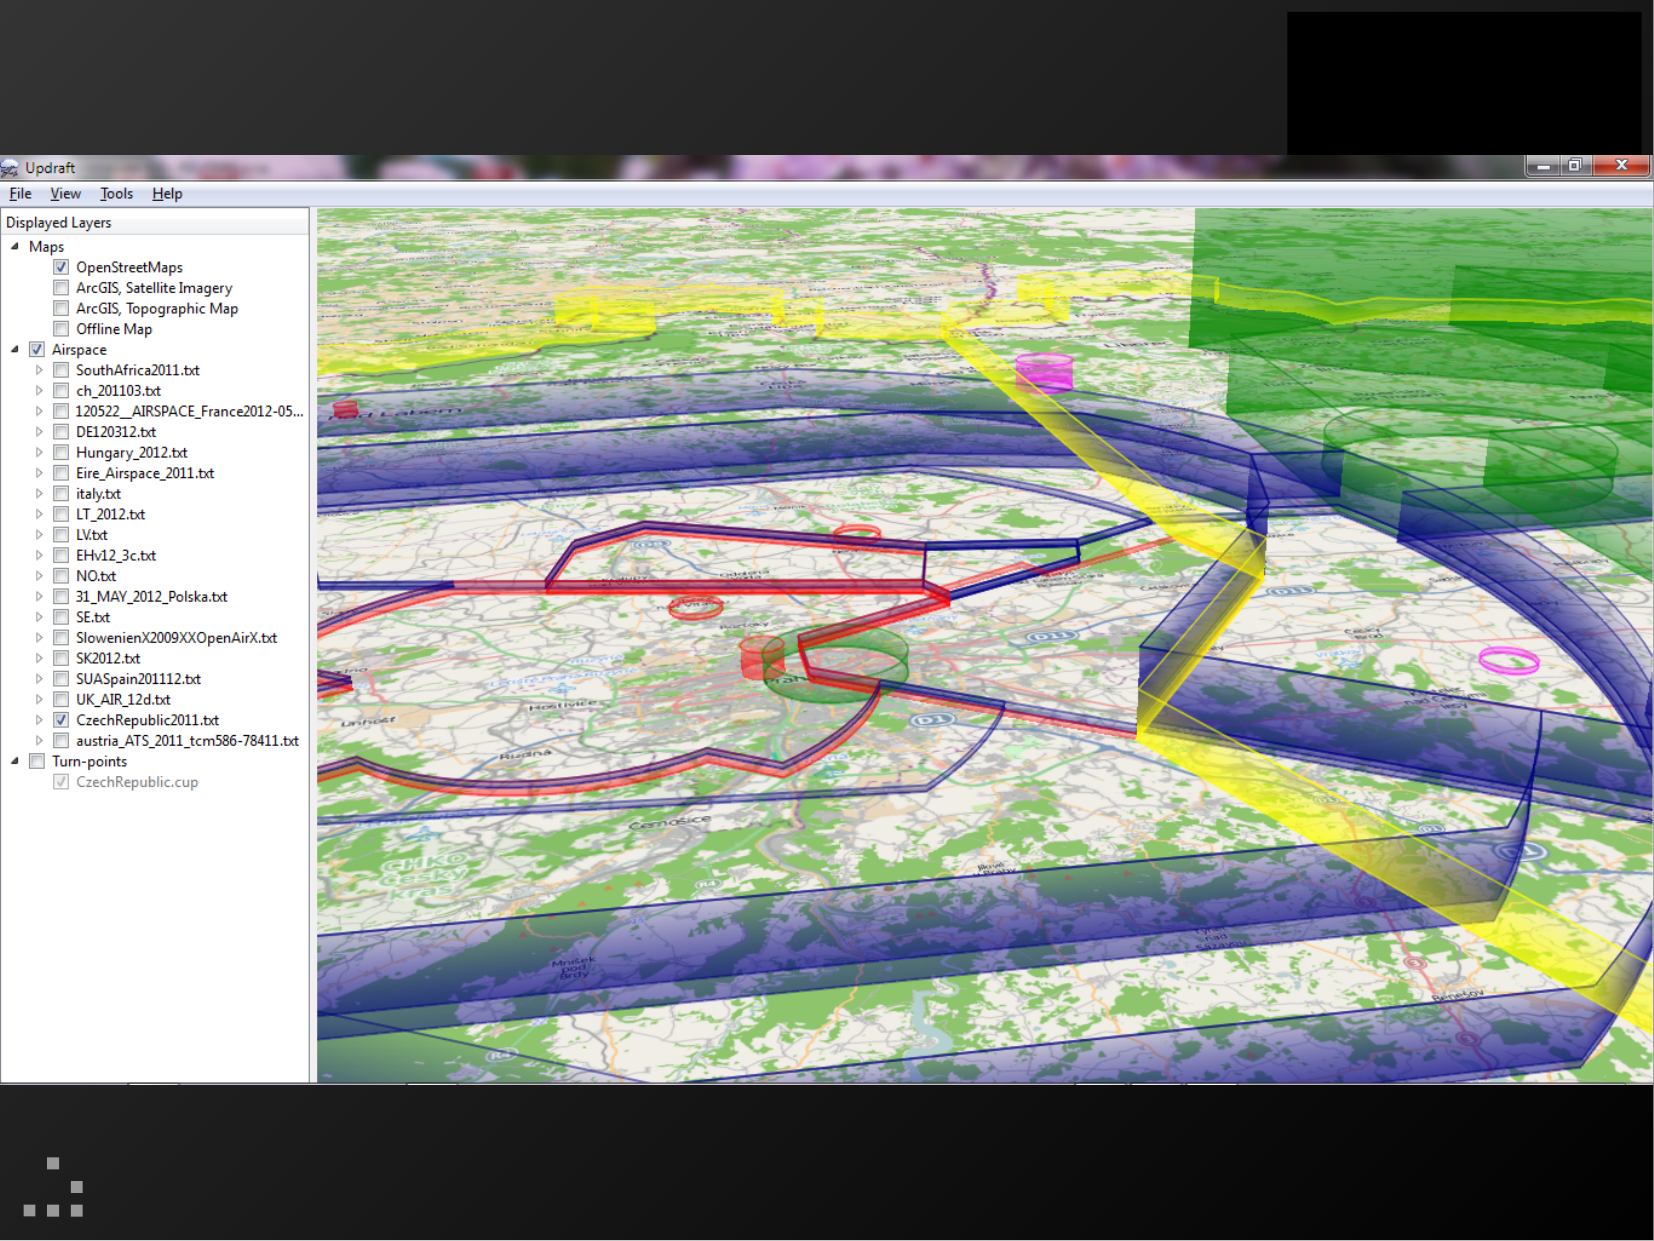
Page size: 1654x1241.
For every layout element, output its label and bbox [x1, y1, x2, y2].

picture [0, 155, 1654, 1085]
text_box [1287, 11, 1642, 155]
